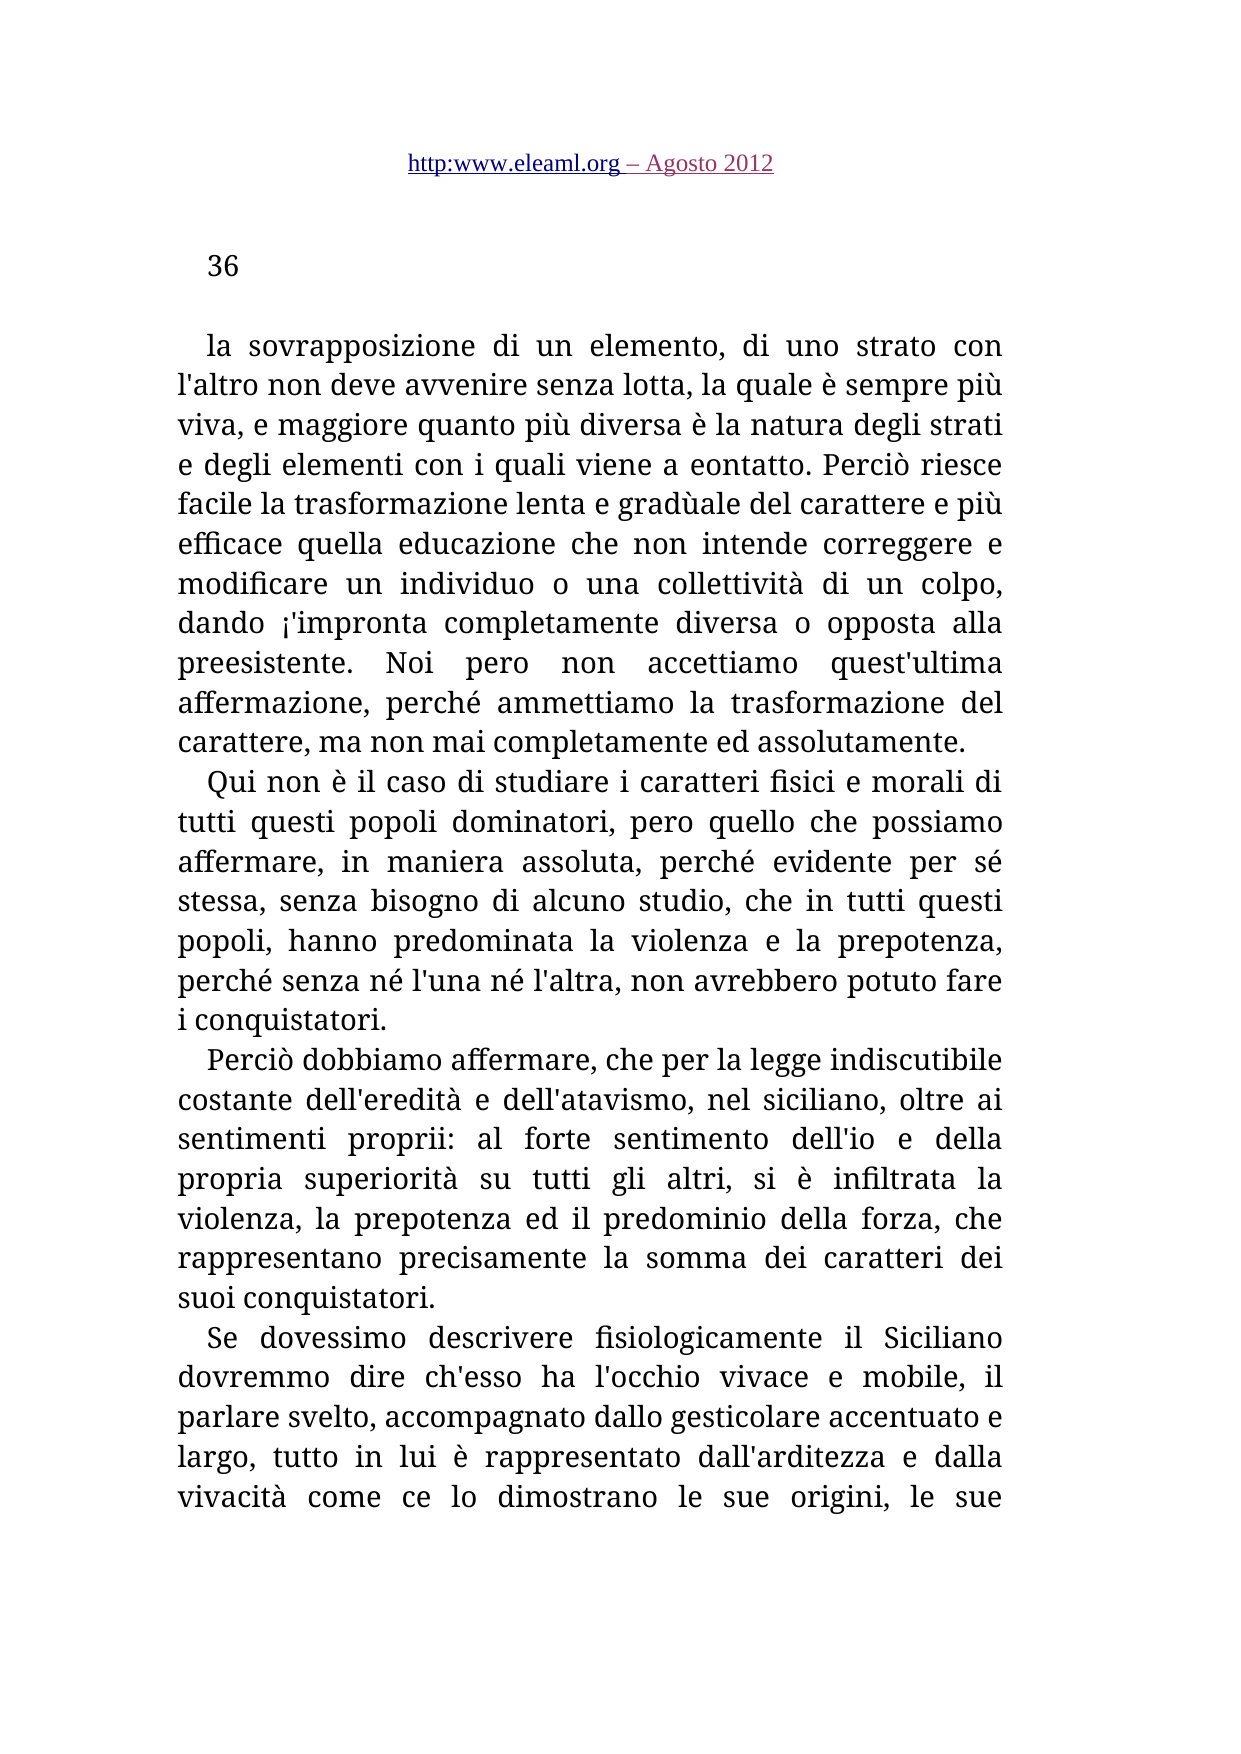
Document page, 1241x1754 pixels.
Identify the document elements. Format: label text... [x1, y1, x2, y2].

text la sovrapposizione di un elemento, di uno strato con l'altro non deve avvenire senza lotta, la quale è sempre più viva, e maggiore quanto più diversa è la natura degli strati e degli elementi con i quali viene a eontatto. Perciò riesce facile la trasformazione lenta e gradùale del carattere e più efficace quella educazione che non intende correggere e modificare un individuo o una collettività di un colpo, dando ¡'impronta completamente diversa o opposta alla preesistente. Noi pero non accettiamo quest'ultima affermazione, perché ammettiamo la trasformazione del carattere, ma non mai completamente ed assolutamente. [177, 325, 1004, 761]
text Qui non è il caso di studiare i caratteri fisici e morali di tutti questi popoli dominatori, pero quello che possiamo affermare, in maniera assoluta, perché evidente per sé stessa, senza bisogno di alcuno studio, che in tutti questi popoli, hanno predominata la violenza e la prepotenza, perché senza né l'una né l'altra, non avrebbero potuto fare i conquistatori. [177, 761, 1004, 1039]
text 36 [177, 246, 1004, 285]
text Se dovessimo descrivere fisiologicamente il Siciliano dovremmo dire ch'esso ha l'occhio vivace e mobile, il parlare svelto, accompagnato dallo gesticolare accentuato e largo, tutto in lui è rappresentato dall'arditezza e dalla vivacità come ce lo dimostrano le sue origini, le sue [177, 1317, 1004, 1516]
text Perciò dobbiamo affermare, che per la legge indiscutibile costante dell'eredità e dell'atavismo, nel siciliano, oltre ai sentimenti proprii: al forte sentimento dell'io e della propria superiorità su tutti gli altri, si è infiltrata la violenza, la prepotenza ed il predominio della forza, che rappresentano precisamente la somma dei caratteri dei suoi conquistatori. [177, 1039, 1004, 1317]
